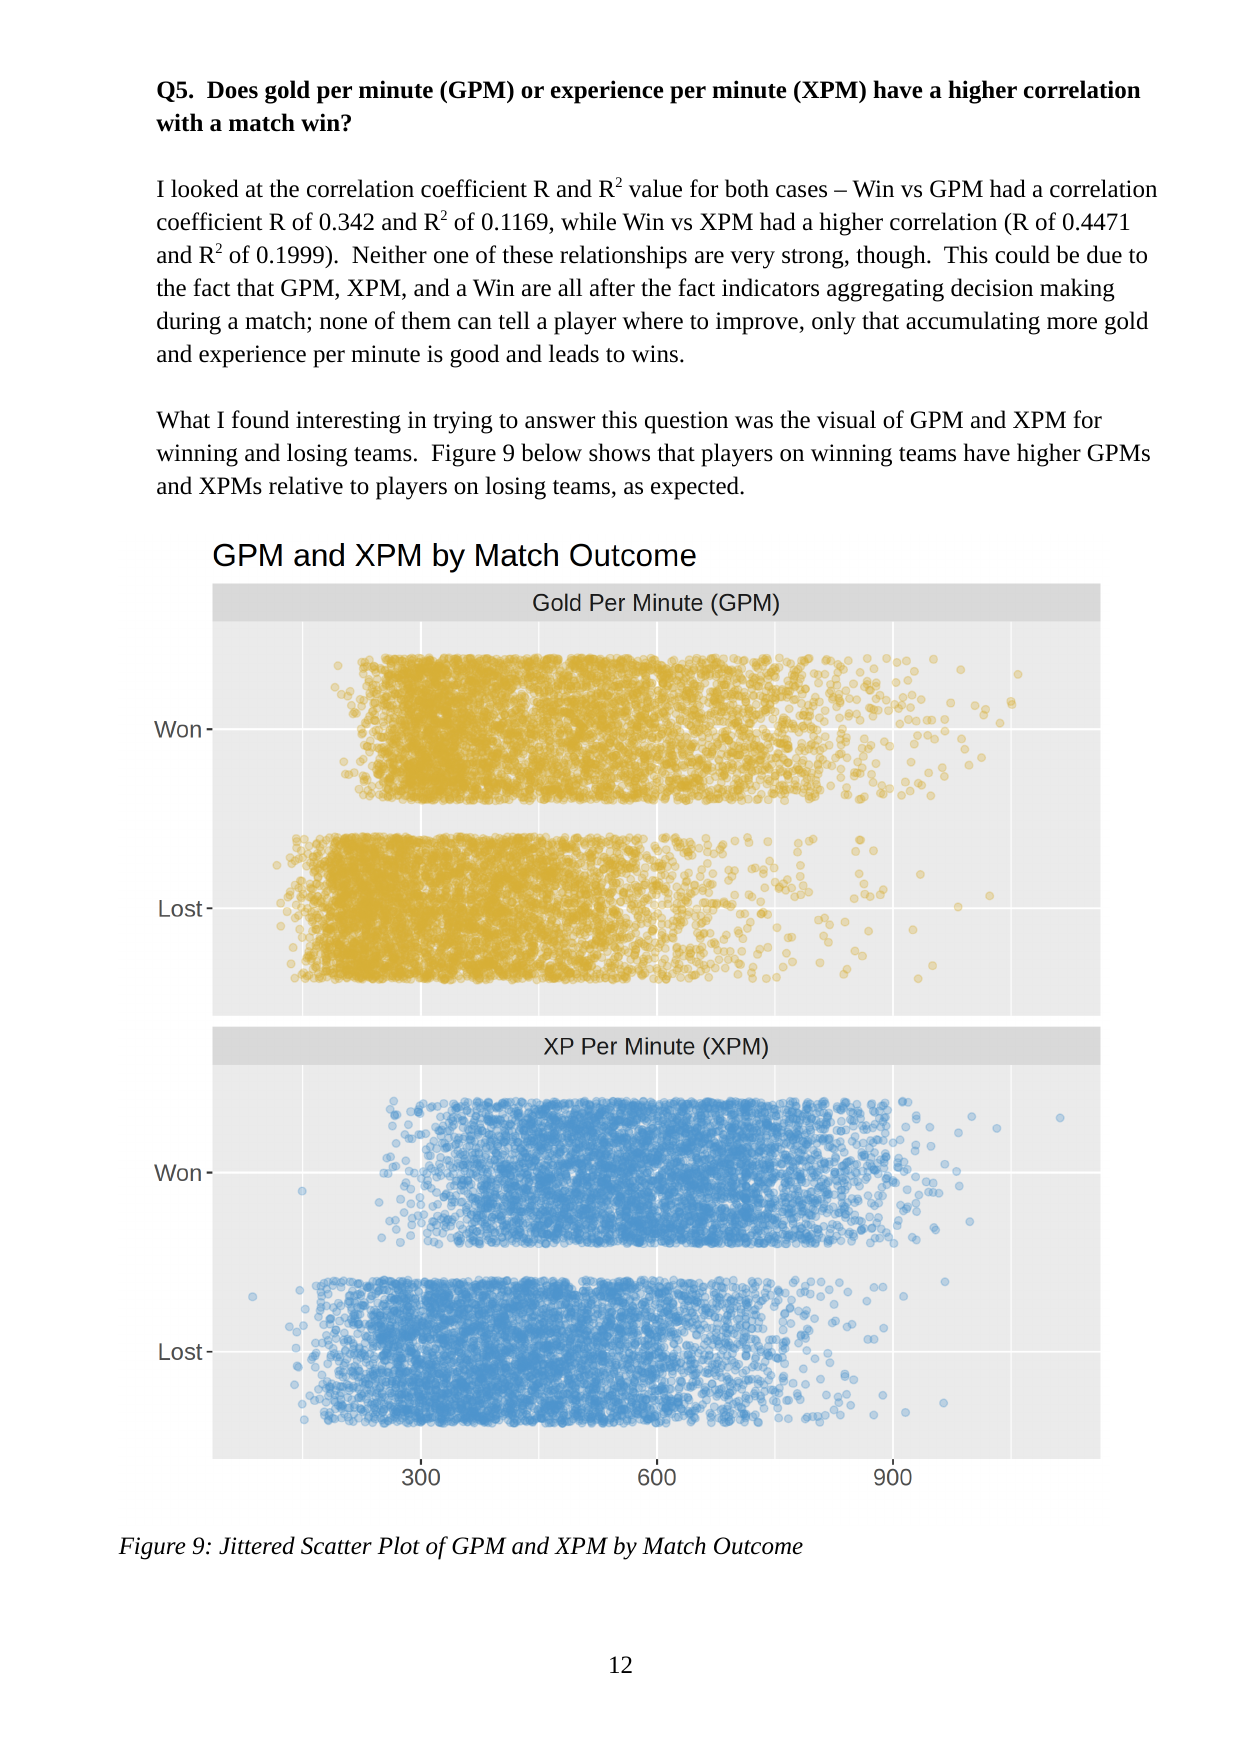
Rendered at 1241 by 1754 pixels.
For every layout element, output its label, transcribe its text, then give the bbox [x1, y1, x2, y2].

text Q5. Does gold per minute (GPM) or experience per minute (XPM) have a higher correlation with a match win? [156, 75, 1159, 137]
text What I found interesting in trying to answer this question was the visual of GPM and XPM for winning and losing teams. Figure 9 below shows that players on winning teams have higher GPMs and XPMs relative to players on losing teams, as expected. [156, 405, 1159, 500]
text Figure 9: Jittered Scatter Plot of GPM and XPM by Match Outcome [118, 1526, 1110, 1560]
text I looked at the correlation coefficient R and R2 value for both cases – Win vs GPM had a correlation coefficient R of 0.342 and R2 of 0.1169, while Win vs XPM had a higher correlation (R of 0.4471 and R2 of 0.1999). Neither one of these relationships are very strong, though. This could be due to the fact that GPM, XPM, and a Win are all after the fact indicators aggregating decision making during a match; none of them can tell a player where to improve, only that accumulating more gold and experience per minute is good and leads to wins. [156, 174, 1159, 368]
picture [118, 534, 1110, 1526]
